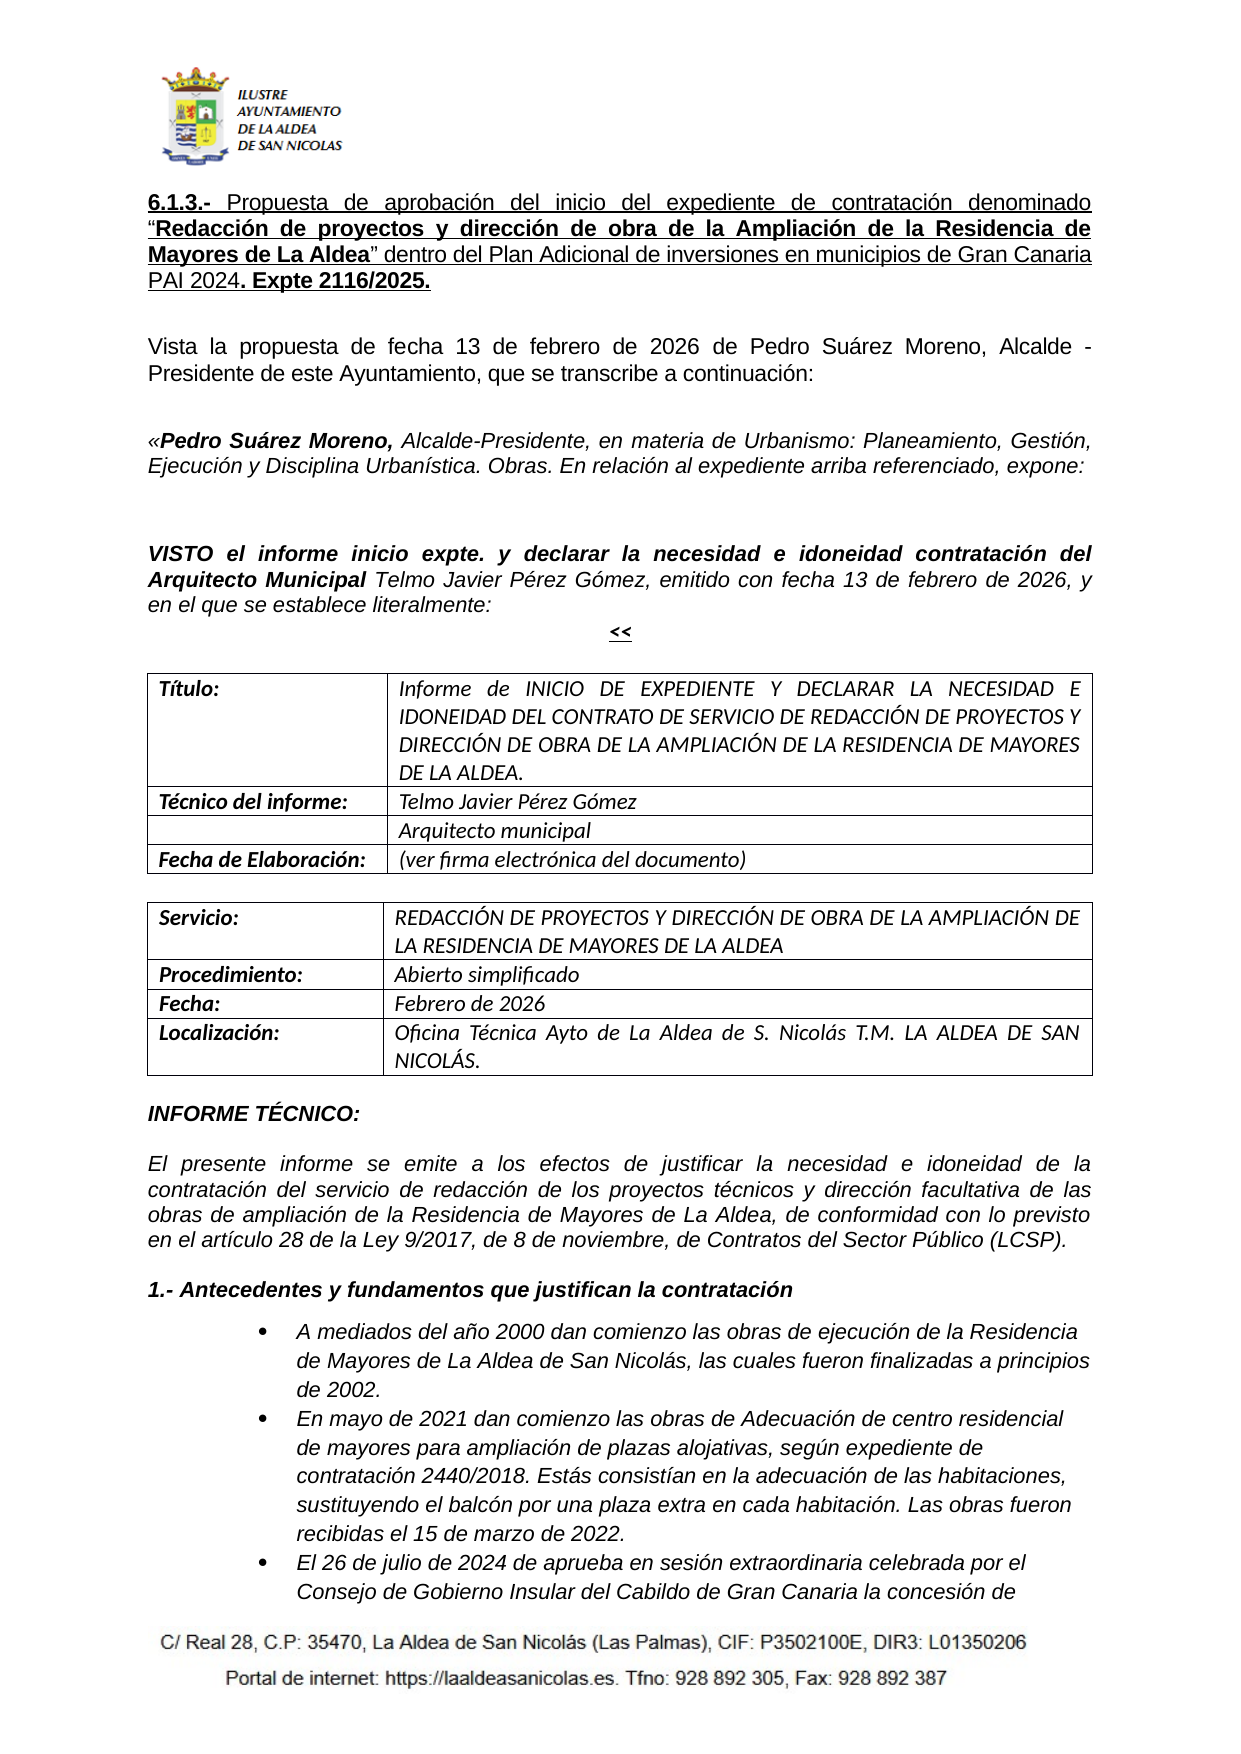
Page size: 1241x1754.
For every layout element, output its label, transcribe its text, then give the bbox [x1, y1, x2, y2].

text << [148, 617, 1093, 645]
table_cell Procedimiento: [148, 960, 383, 988]
text INFORME TÉCNICO: [148, 1101, 1093, 1126]
table_header Título: [148, 674, 387, 786]
table_cell Abierto simplificado [384, 960, 1092, 988]
table_cell Febrero de 2026 [384, 990, 1092, 1017]
picture [148, 1626, 1034, 1694]
text «Pedro Suárez Moreno, Alcalde-Presidente, en materia de Urbanismo: Planeamiento, Gestión, Ejecución y Disciplina Urbanística. Obras. En relación al expediente arriba referenciado, expone: [148, 428, 1093, 478]
table_header Informe de INICIO DE EXPEDIENTE Y DECLARAR LA NECESIDAD E IDONEIDAD DEL CONTRATO DE SERVICIO DE REDACCIÓN DE PROYECTOS Y DIRECCIÓN DE OBRA DE LA AMPLIACIÓN DE LA RESIDENCIA DE MAYORES DE LA ALDEA. [388, 674, 1092, 786]
text 6.1.3.- Propuesta de aprobación del inicio del expediente de contratación denominado “Redacción de proyectos y dirección de obra de la Ampliación de la Residencia de Mayores de La Aldea” dentro del Plan Adicional de inversiones en municipios de Gran Canaria PAI 2024. Expte 2116/2025. [148, 188, 1093, 294]
table_cell Técnico del informe: [148, 787, 387, 815]
table_cell (ver firma electrónica del documento) [388, 845, 1092, 873]
text VISTO el informe inicio expte. y declarar la necesidad e idoneidad contratación del Arquitecto Municipal Telmo Javier Pérez Gómez, emitido con fecha 13 de febrero de 2026, y en el que se establece literalmente: [148, 541, 1093, 617]
picture [148, 59, 358, 173]
table_header REDACCIÓN DE PROYECTOS Y DIRECCIÓN DE OBRA DE LA AMPLIACIÓN DE LA RESIDENCIA DE MAYORES DE LA ALDEA [384, 903, 1092, 959]
table_cell Arquitecto municipal [388, 816, 1092, 844]
table_cell Fecha de Elaboración: [148, 845, 387, 873]
table_cell Fecha: [148, 990, 383, 1017]
text El presente informe se emite a los efectos de justificar la necesidad e idoneidad de la contratación del servicio de redacción de los proyectos técnicos y dirección facultativa de las obras de ampliación de la Residencia de Mayores de La Aldea, de conformidad con lo previsto en el artículo 28 de la Ley 9/2017, de 8 de noviembre, de Contratos del Sector Público (LCSP). [148, 1151, 1093, 1252]
table_cell Telmo Javier Pérez Gómez [388, 787, 1092, 815]
table_header Servicio: [148, 903, 383, 959]
list A mediados del año 2000 dan comienzo las obras de ejecución de la Residencia de Mayores de La Aldea de San Nicolás, las cuales fueron finalizadas a principios de 2002. [259, 1318, 1093, 1402]
text 1.- Antecedentes y fundamentos que justifican la contratación [148, 1277, 1093, 1302]
table_cell Localización: [148, 1019, 383, 1074]
text Vista la propuesta de fecha 13 de febrero de 2026 de Pedro Suárez Moreno, Alcalde - Presidente de este Ayuntamiento, que se transcribe a continuación: [148, 333, 1093, 386]
list El 26 de julio de 2024 de aprueba en sesión extraordinaria celebrada por el Consejo de Gobierno Insular del Cabildo de Gran Canaria la concesión de [259, 1550, 1093, 1604]
list En mayo de 2021 dan comienzo las obras de Adecuación de centro residencial de mayores para ampliación de plazas alojativas, según expediente de contratación 2440/2018. Estás consistían en la adecuación de las habitaciones, sustituyendo el balcón por una plaza extra en cada habitación. Las obras fueron recibidas el 15 de marzo de 2022. [259, 1405, 1093, 1546]
table_cell Oficina Técnica Ayto de La Aldea de S. Nicolás T.M. LA ALDEA DE SAN NICOLÁS. [384, 1019, 1092, 1074]
table_cell [148, 816, 387, 844]
